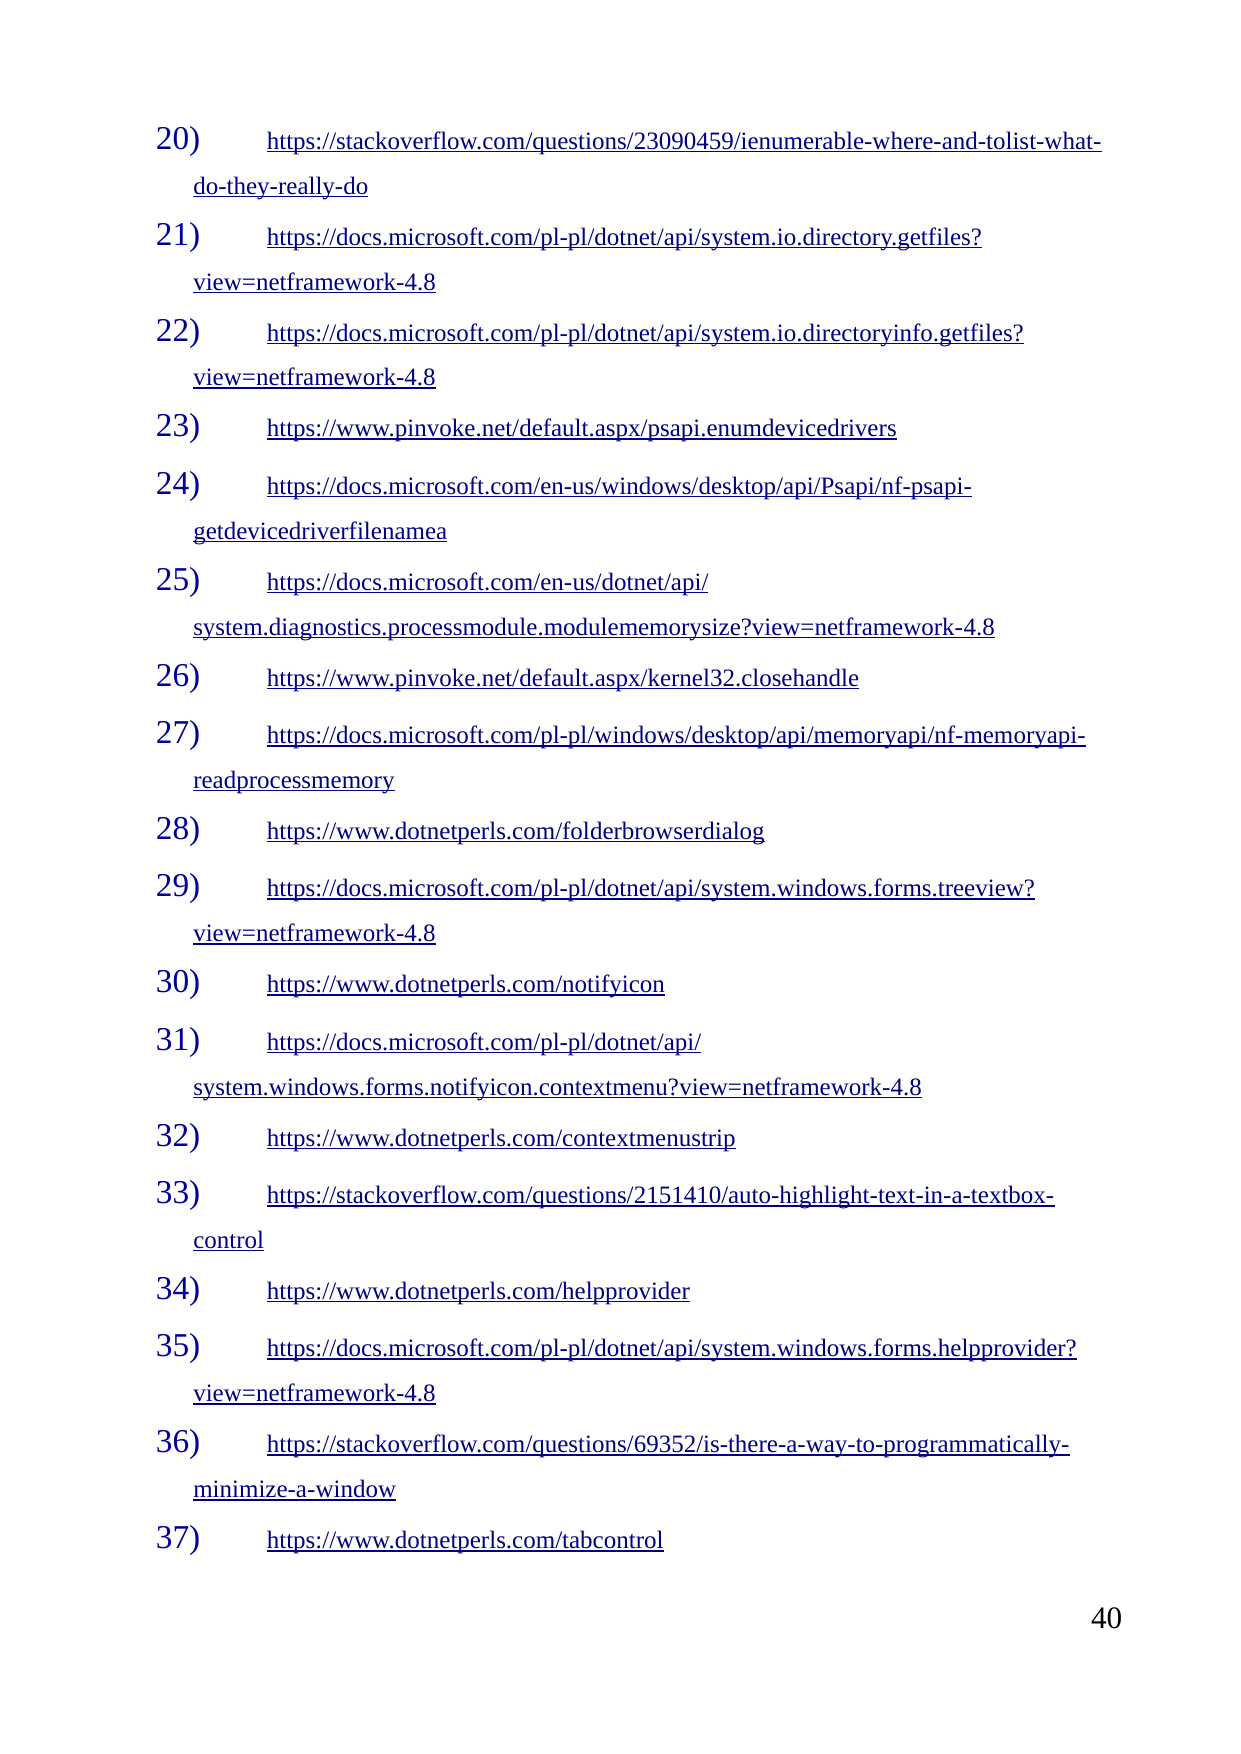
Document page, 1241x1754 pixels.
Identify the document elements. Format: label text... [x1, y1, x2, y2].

list https://www.dotnetperls.com/notifyicon [156, 961, 1122, 1000]
list https://www.dotnetperls.com/helpprovider [156, 1268, 1122, 1306]
list https://docs.microsoft.com/en-us/windows/desktop/api/Psapi/nf-psapi-getdevicedriverfilenamea [156, 463, 1122, 544]
list https://www.pinvoke.net/default.aspx/kernel32.closehandle [156, 655, 1122, 693]
list https://docs.microsoft.com/pl-pl/dotnet/api/system.io.directoryinfo.getfiles?view=netframework-4.8 [156, 310, 1122, 391]
list https://docs.microsoft.com/pl-pl/dotnet/api/system.windows.forms.treeview?view=netframework-4.8 [156, 866, 1122, 947]
list https://stackoverflow.com/questions/69352/is-there-a-way-to-programmatically-minimize-a-window [156, 1421, 1122, 1503]
list https://stackoverflow.com/questions/23090459/ienumerable-where-and-tolist-what-do-they-really-do [156, 118, 1122, 199]
list https://docs.microsoft.com/pl-pl/windows/desktop/api/memoryapi/nf-memoryapi-readprocessmemory [156, 712, 1122, 794]
list https://docs.microsoft.com/pl-pl/dotnet/api/system.windows.forms.helpprovider?view=netframework-4.8 [156, 1326, 1122, 1407]
list https://docs.microsoft.com/pl-pl/dotnet/api/system.io.directory.getfiles?view=netframework-4.8 [156, 214, 1122, 295]
list https://www.pinvoke.net/default.aspx/psapi.enumdevicedrivers [156, 406, 1122, 444]
list https://www.dotnetperls.com/folderbrowserdialog [156, 808, 1122, 846]
list https://www.dotnetperls.com/contextmenustrip [156, 1115, 1122, 1153]
list https://stackoverflow.com/questions/2151410/auto-highlight-text-in-a-textbox-control [156, 1172, 1122, 1254]
list https://docs.microsoft.com/en-us/dotnet/api/system.diagnostics.processmodule.modulememorysize?view=netframework-4.8 [156, 559, 1122, 640]
list https://docs.microsoft.com/pl-pl/dotnet/api/system.windows.forms.notifyicon.contextmenu?view=netframework-4.8 [156, 1019, 1122, 1100]
list https://www.dotnetperls.com/tabcontrol [156, 1517, 1122, 1556]
